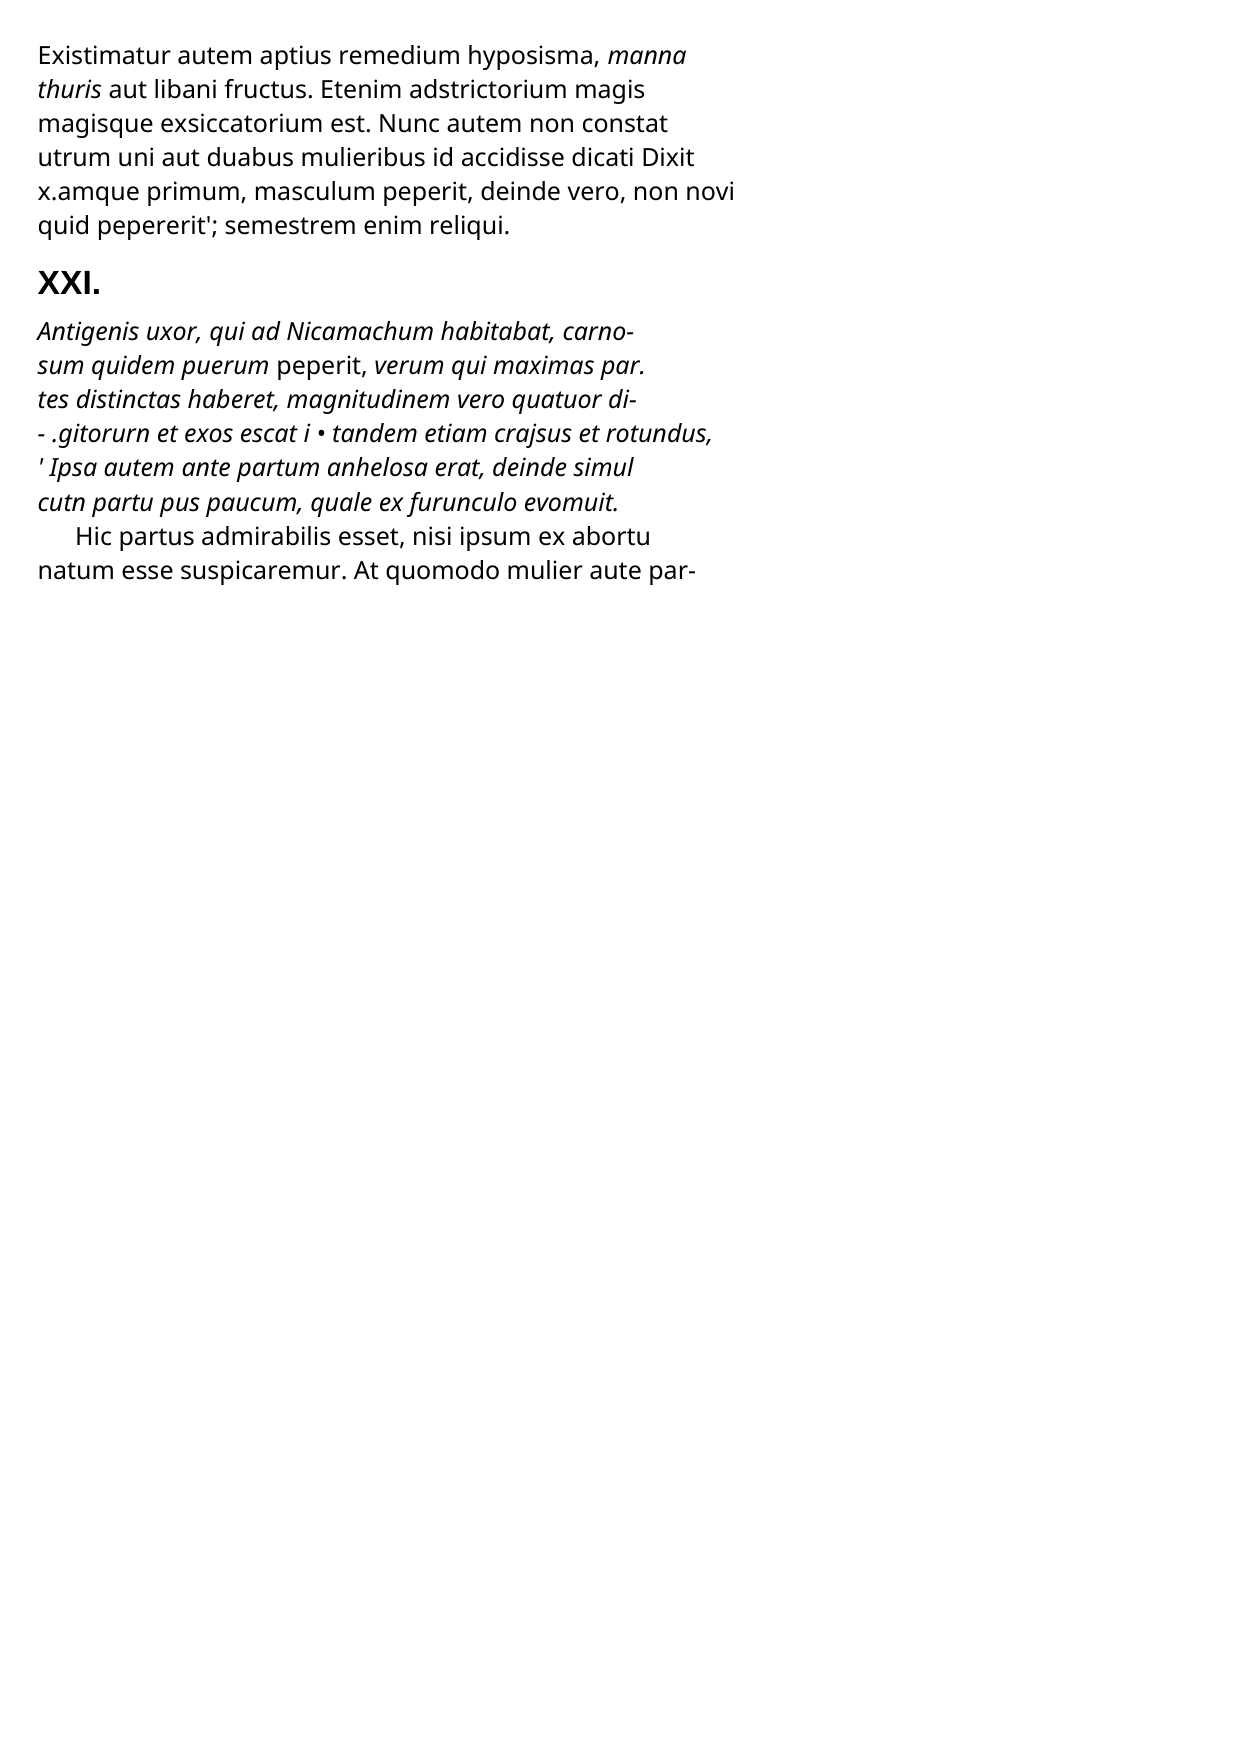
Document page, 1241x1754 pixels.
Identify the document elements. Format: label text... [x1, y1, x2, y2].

text Hic partus admirabilis esset, nisi ipsum ex abortu natum esse suspicaremur. At quomodo mulier aute par- [37, 518, 1203, 586]
text Existimatur autem aptius remedium hyposisma, manna thuris aut libani fructus. Etenim adstrictorium magis magisque exsiccatorium est. Nunc autem non constat utrum uni aut duabus mulieribus id accidisse dicati Dixit x.amque primum, masculum peperit, deinde vero, non novi quid pepererit'; semestrem enim reliqui. [37, 37, 1203, 242]
text Antigenis uxor, qui ad Nicamachum habitabat, carno- sum quidem puerum peperit, verum qui maximas par. tes distinctas haberet, magnitudinem vero quatuor di- - .gitorurn et exos escat i • tandem etiam crajsus et rotundus, ' Ipsa autem ante partum anhelosa erat, deinde simul cutn partu pus paucum, quale ex furunculo evomuit. [37, 314, 1203, 518]
subtitle XXI. [37, 263, 1203, 301]
